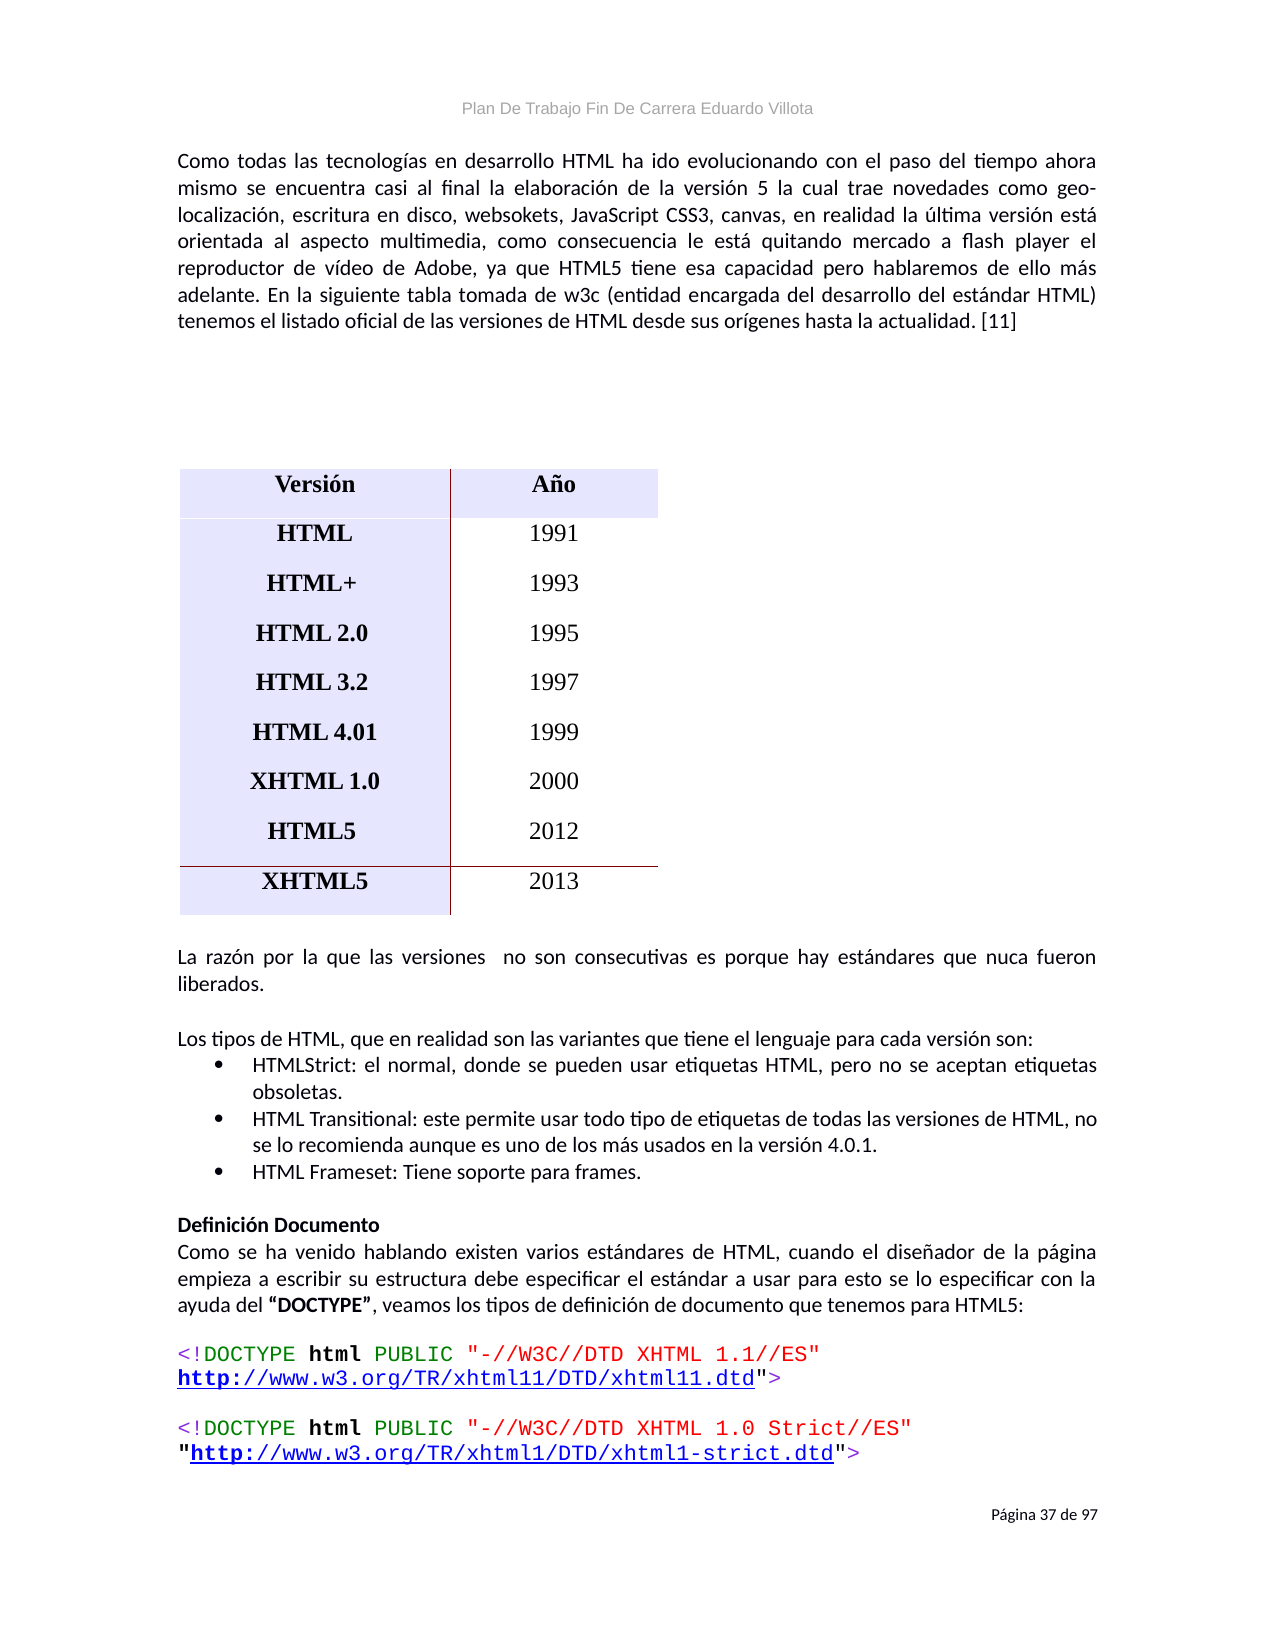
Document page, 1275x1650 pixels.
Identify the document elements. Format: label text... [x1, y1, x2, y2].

table_cell HTML 2.0 [180, 618, 450, 667]
list HTMLStrict: el normal, donde se pueden usar etiquetas HTML, pero no se aceptan etiquetas obsoletas. [215, 1051, 1098, 1105]
table_cell 1999 [451, 717, 658, 766]
text <!DOCTYPE html PUBLIC "-//W3C//DTD XHTML 1.1//ES" http://www.w3.org/TR/xhtml11/DTD/xhtml11.dtd"> [177, 1343, 1098, 1392]
table_cell 2000 [451, 766, 658, 816]
table_header Versión [180, 469, 450, 518]
table_cell HTML 3.2 [180, 667, 450, 717]
table_cell 1991 [451, 519, 658, 568]
table_cell HTML [180, 519, 450, 568]
table_cell 1995 [451, 618, 658, 667]
text Los tipos de HTML, que en realidad son las variantes que tiene el lenguaje para cada versión son: [177, 1025, 1098, 1051]
list HTML Frameset: Tiene soporte para frames. [215, 1158, 1098, 1185]
list HTML Transitional: este permite usar todo tipo de etiquetas de todas las versiones de HTML, no se lo recomienda aunque es uno de los más usados en la versión 4.0.1. [215, 1105, 1098, 1158]
text <!DOCTYPE html PUBLIC "-//W3C//DTD XHTML 1.0 Strict//ES" "http://www.w3.org/TR/xhtml1/DTD/xhtml1-strict.dtd"> [177, 1417, 1098, 1467]
table_cell 2013 [451, 867, 658, 915]
table_cell 1993 [451, 568, 658, 618]
table_cell HTML 4.01 [180, 717, 450, 766]
table_cell HTML+ [180, 568, 450, 618]
table_cell 1997 [451, 667, 658, 717]
text La razón por la que las versiones no son consecutivas es porque hay estándares que nuca fueron liberados. [177, 943, 1098, 997]
list Definición Documento [177, 1211, 1098, 1238]
table_cell HTML5 [180, 816, 450, 866]
table_cell XHTML5 [180, 867, 450, 915]
text Como se ha venido hablando existen varios estándares de HTML, cuando el diseñador de la página empieza a escribir su estructura debe especificar el estándar a usar para esto se lo especificar con la ayuda del “DOCTYPE”, veamos los tipos de definición de documento que tenemos para HTML5: [177, 1238, 1098, 1318]
text Como todas las tecnologías en desarrollo HTML ha ido evolucionando con el paso del tiempo ahora mismo se encuentra casi al final la elaboración de la versión 5 la cual trae novedades como geo-localización, escritura en disco, websokets, JavaScript CSS3, canvas, en realidad la última versión está orientada al aspecto multimedia, como consecuencia le está quitando mercado a flash player el reproductor de vídeo de Adobe, ya que HTML5 tiene esa capacidad pero hablaremos de ello más adelante. En la siguiente tabla tomada de w3c (entidad encargada del desarrollo del estándar HTML) tenemos el listado oficial de las versiones de HTML desde sus orígenes hasta la actualidad. [11] [177, 148, 1098, 334]
table_header Año [451, 469, 658, 518]
table_cell XHTML 1.0 [180, 766, 450, 816]
table_cell 2012 [451, 816, 658, 866]
